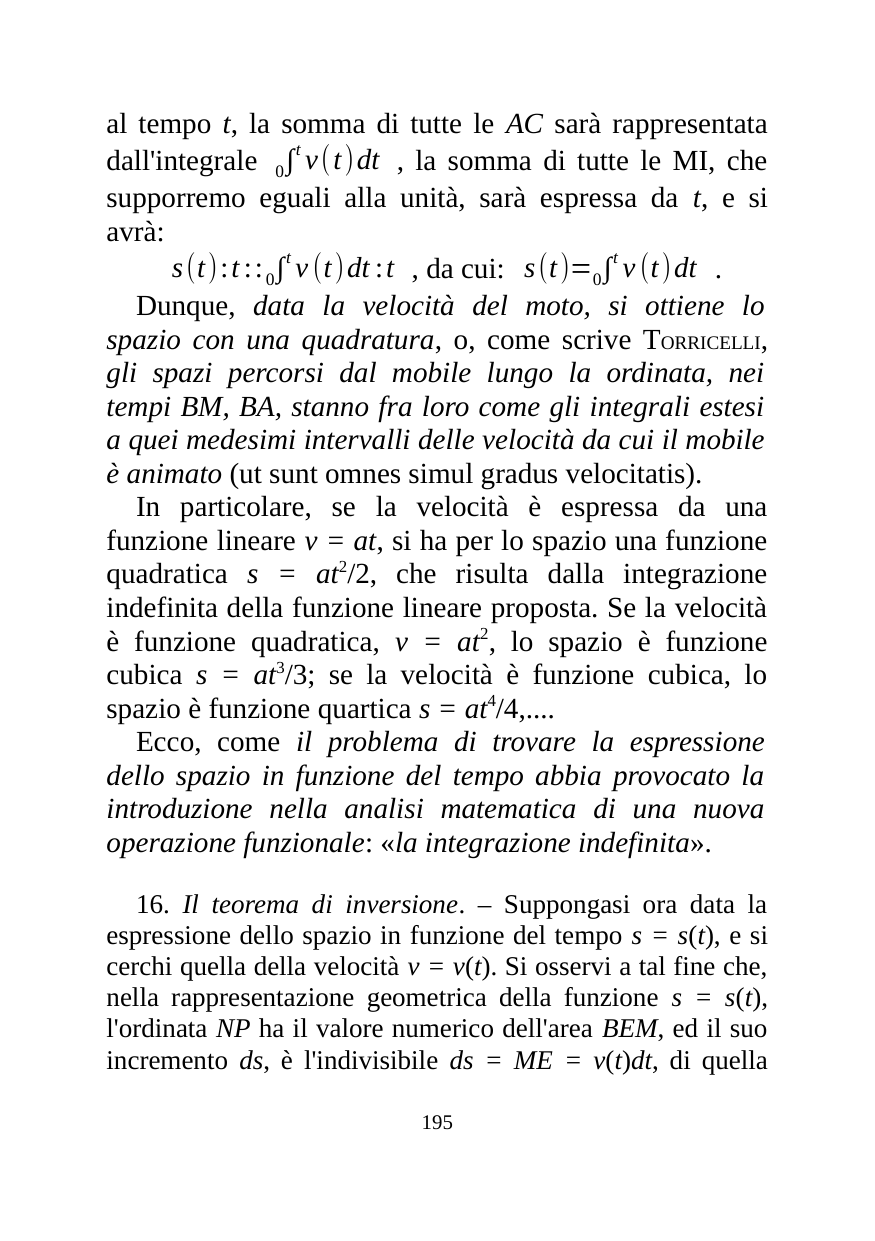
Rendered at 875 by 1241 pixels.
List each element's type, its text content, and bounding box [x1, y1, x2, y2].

text al tempo t, la somma di tutte le AC sarà rappresentata dall'integrale, la somma di tutte le MI, che supporremo eguali alla unità, sarà espressa da t, e si avrà: [106, 106, 768, 248]
text Ecco, come il problema di trovare la espressione dello spazio in funzione del tempo abbia provocato la introduzione nella analisi matematica di una nuova operazione funzionale: «la integrazione indefinita». [106, 724, 768, 858]
text In particolare, se la velocità è espressa da una funzione lineare v = at, si ha per lo spazio una funzione quadratica s = at2/2, che risulta dalla integrazione indefinita della funzione lineare proposta. Se la velocità è funzione quadratica, v = at2, lo spazio è funzione cubica s = at3/3; se la velocità è funzione cubica, lo spazio è funzione quartica s = at4/4,.... [106, 489, 768, 724]
text 16. Il teorema di inversione. – Suppongasi ora data la espressione dello spazio in funzione del tempo s = s(t), e si cerchi quella della velocità v = v(t). Si osservi a tal fine che, nella rappresentazione geometrica della funzione s = s(t), l'ordinata NP ha il valore numerico dell'area BEM, ed il suo incremento ds, è l'indivisibile ds = ME = v(t)dt, di quella [106, 888, 768, 1075]
text Dunque, data la velocità del moto, si ottiene lo spazio con una quadratura, o, come scrive Torricelli, gli spazi percorsi dal mobile lungo la ordinata, nei tempi BM, BA, stanno fra loro come gli integrali estesi a quei medesimi intervalli delle velocità da cui il mobile è animato (ut sunt omnes simul gradus velocitatis). [106, 288, 768, 489]
text , da cui:. [106, 248, 768, 288]
